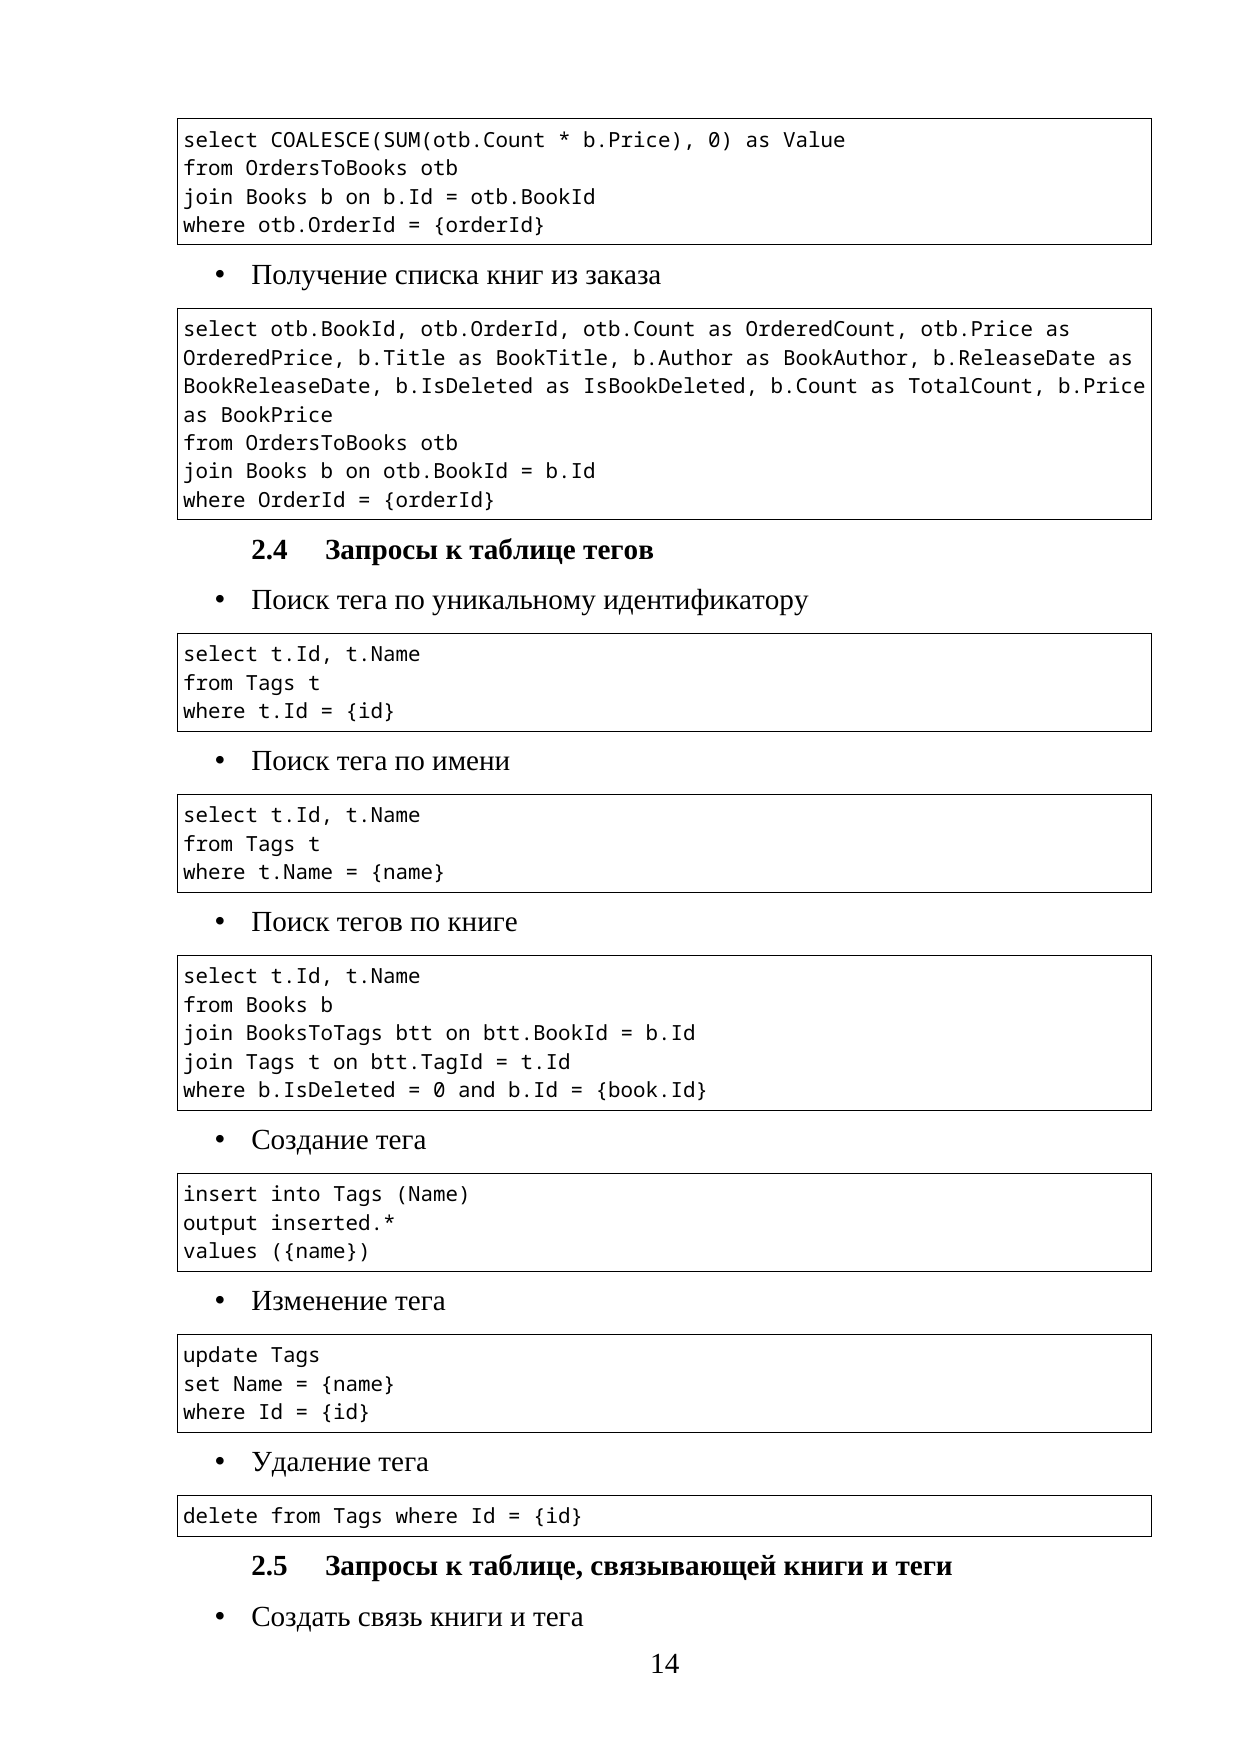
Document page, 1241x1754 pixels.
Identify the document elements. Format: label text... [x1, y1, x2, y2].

list Изменение тега [215, 1283, 1152, 1317]
table_header select t.Id, t.Name from Tags t where t.Name = {name} [178, 795, 1151, 892]
subtitle Запросы к таблице, связывающей книги и теги [251, 1548, 1152, 1582]
table_header select COALESCE(SUM(otb.Count * b.Price), 0) as Value from OrdersToBooks otb join Books b on b.Id = otb.BookId where otb.OrderId = {orderId} [178, 119, 1151, 244]
table_header select t.Id, t.Name from Tags t where t.Id = {id} [178, 634, 1151, 731]
subtitle Запросы к таблице тегов [251, 532, 1152, 566]
list Удаление тега [215, 1444, 1152, 1478]
list Получение списка книг из заказа [215, 257, 1152, 291]
list Поиск тегов по книге [215, 904, 1152, 938]
table_header insert into Tags (Name) output inserted.* values ({name}) [178, 1174, 1151, 1271]
table_header delete from Tags where Id = {id} [178, 1496, 1151, 1536]
list Поиск тега по имени [215, 743, 1152, 777]
table_header select otb.BookId, otb.OrderId, otb.Count as OrderedCount, otb.Price as OrderedPrice, b.Title as BookTitle, b.Author as BookAuthor, b.ReleaseDate as BookReleaseDate, b.IsDeleted as IsBookDeleted, b.Count as TotalCount, b.Price as BookPrice from OrdersToBooks otb join Books b on otb.BookId = b.Id where OrderId = {orderId} [178, 309, 1151, 519]
table_header select t.Id, t.Name from Books b join BooksToTags btt on btt.BookId = b.Id join Tags t on btt.TagId = t.Id where b.IsDeleted = 0 and b.Id = {book.Id} [178, 956, 1151, 1109]
list Создание тега [215, 1122, 1152, 1156]
list Поиск тега по уникальному идентификатору [215, 582, 1152, 616]
table_header update Tags set Name = {name} where Id = {id} [178, 1335, 1151, 1432]
list Создать связь книги и тега [215, 1599, 1152, 1632]
